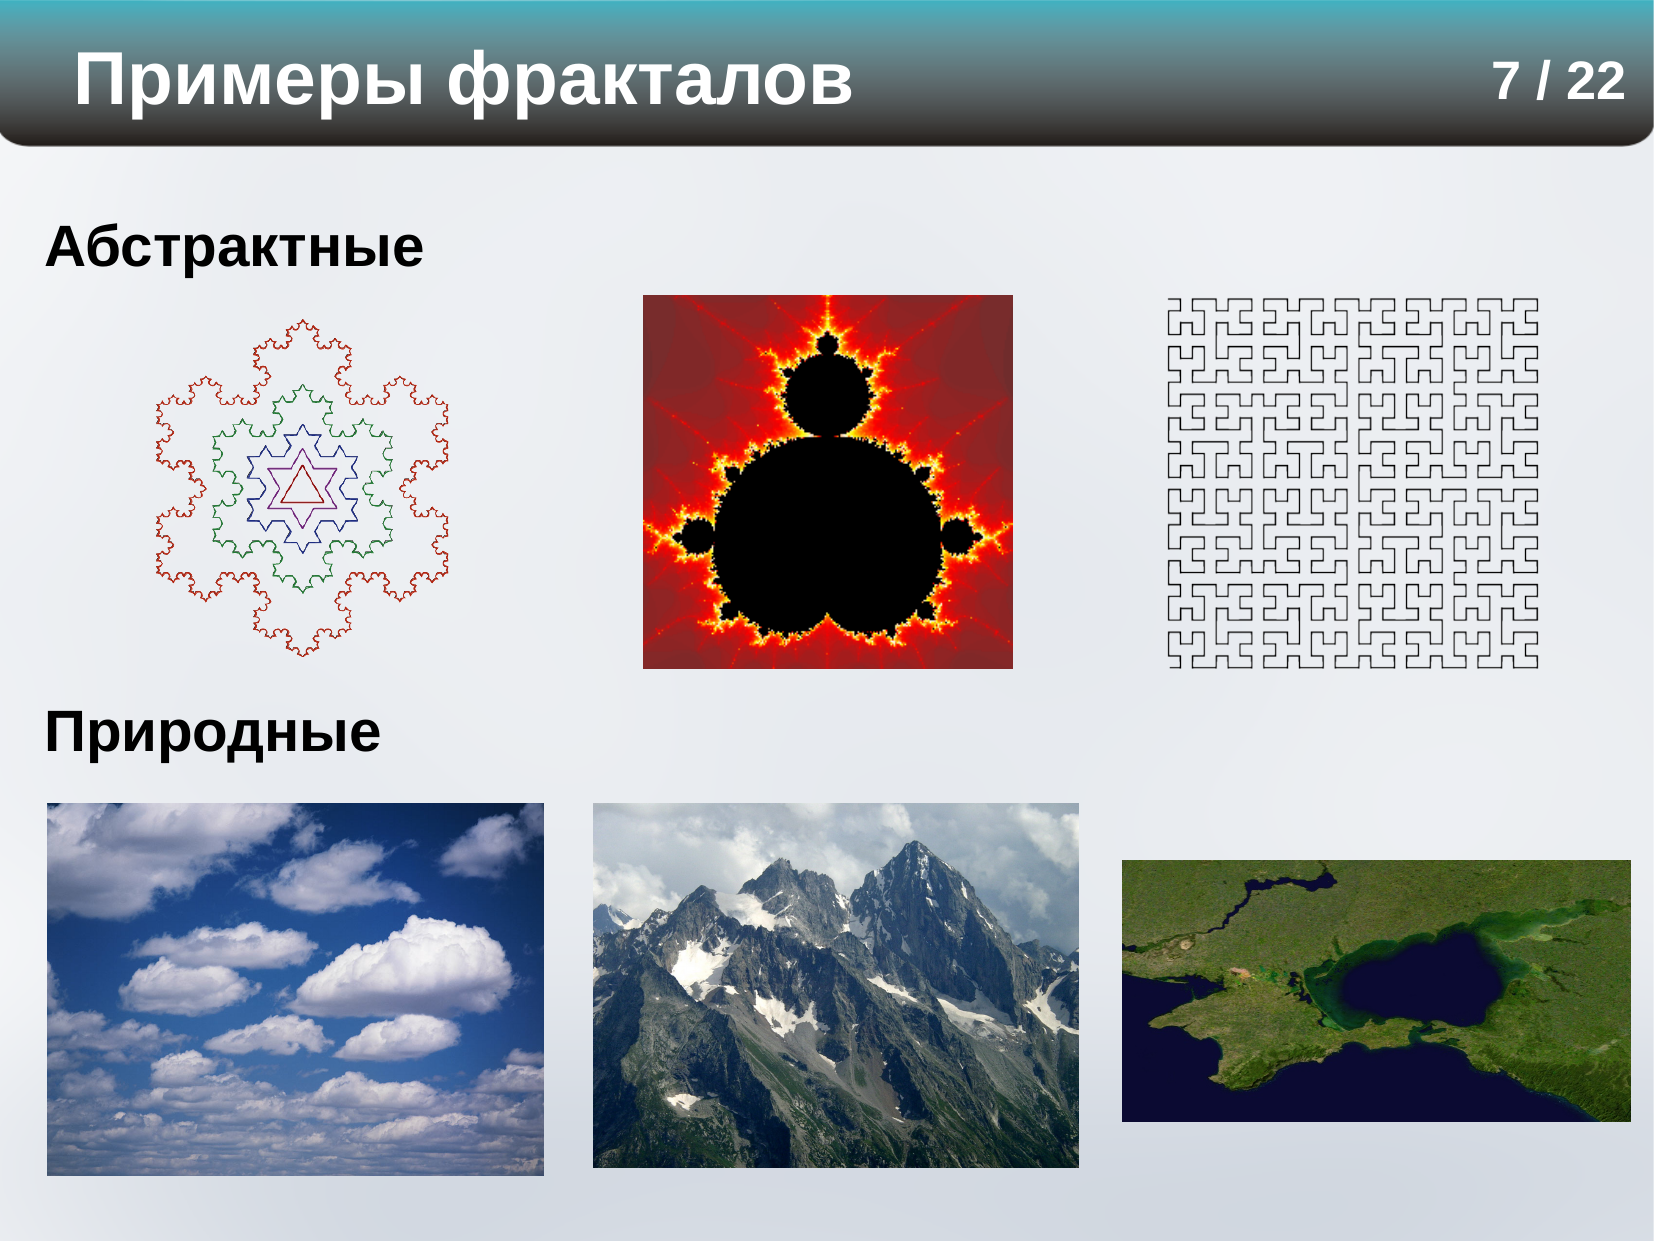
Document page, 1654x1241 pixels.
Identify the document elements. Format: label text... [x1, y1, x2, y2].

picture [0, 0, 1654, 1241]
text_box Природные [29, 690, 1625, 771]
text_box <номер> / 22 [1476, 42, 1654, 179]
text_box Абстрактные [29, 206, 1625, 287]
text_box Примеры фракталов [59, 29, 1359, 129]
